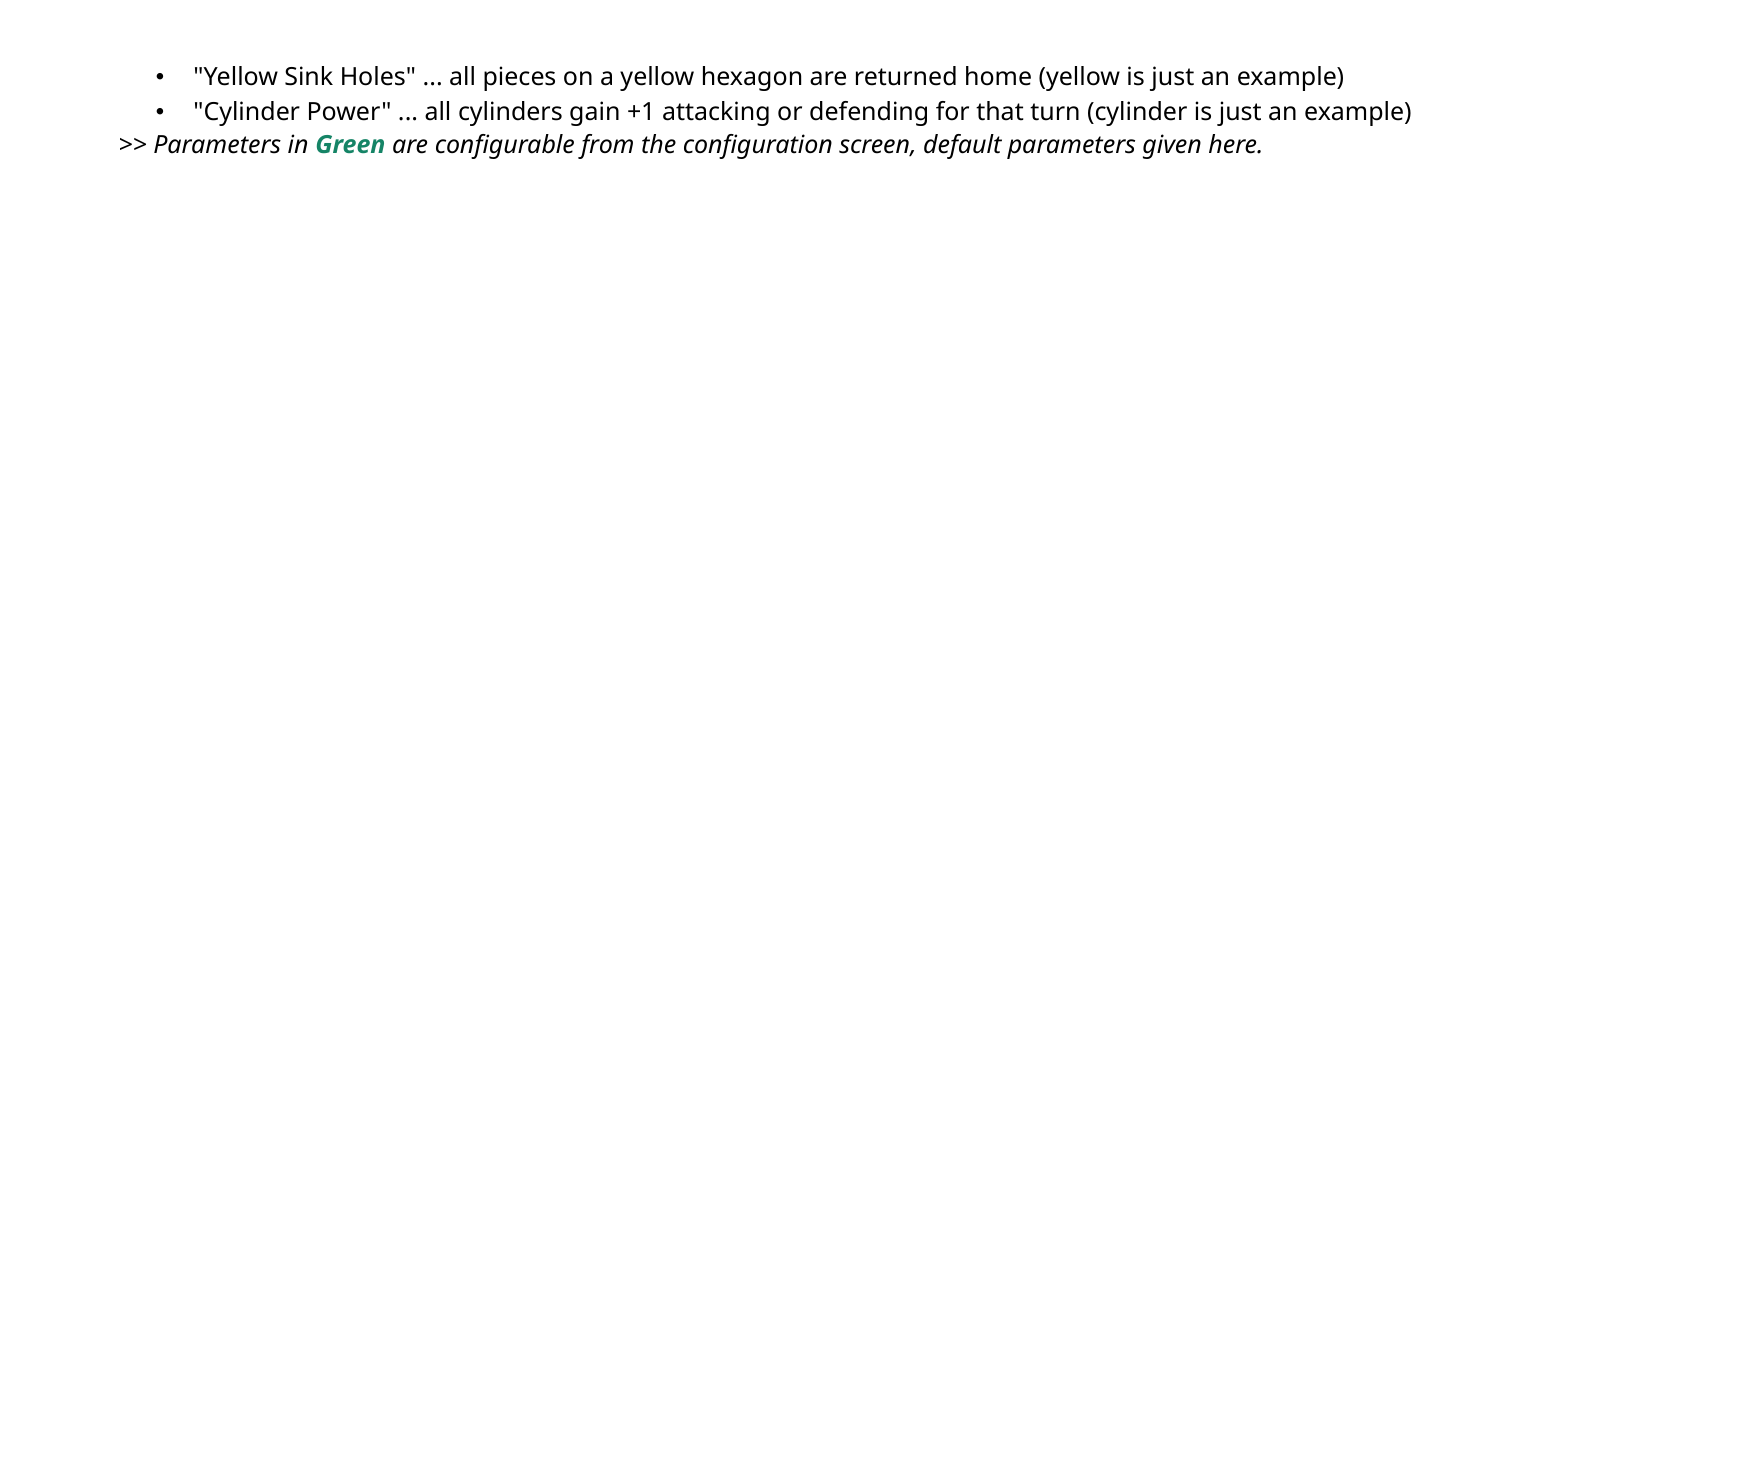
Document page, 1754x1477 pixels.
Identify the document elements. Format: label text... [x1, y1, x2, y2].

list "Yellow Sink Holes" ... all pieces on a yellow hexagon are returned home (yellow is just an example) [156, 59, 1695, 93]
list "Cylinder Power" ... all cylinders gain +1 attacking or defending for that turn (cylinder is just an example) [156, 93, 1695, 127]
text >> Parameters in Green are configurable from the configuration screen, default parameters given here. [118, 127, 1695, 161]
